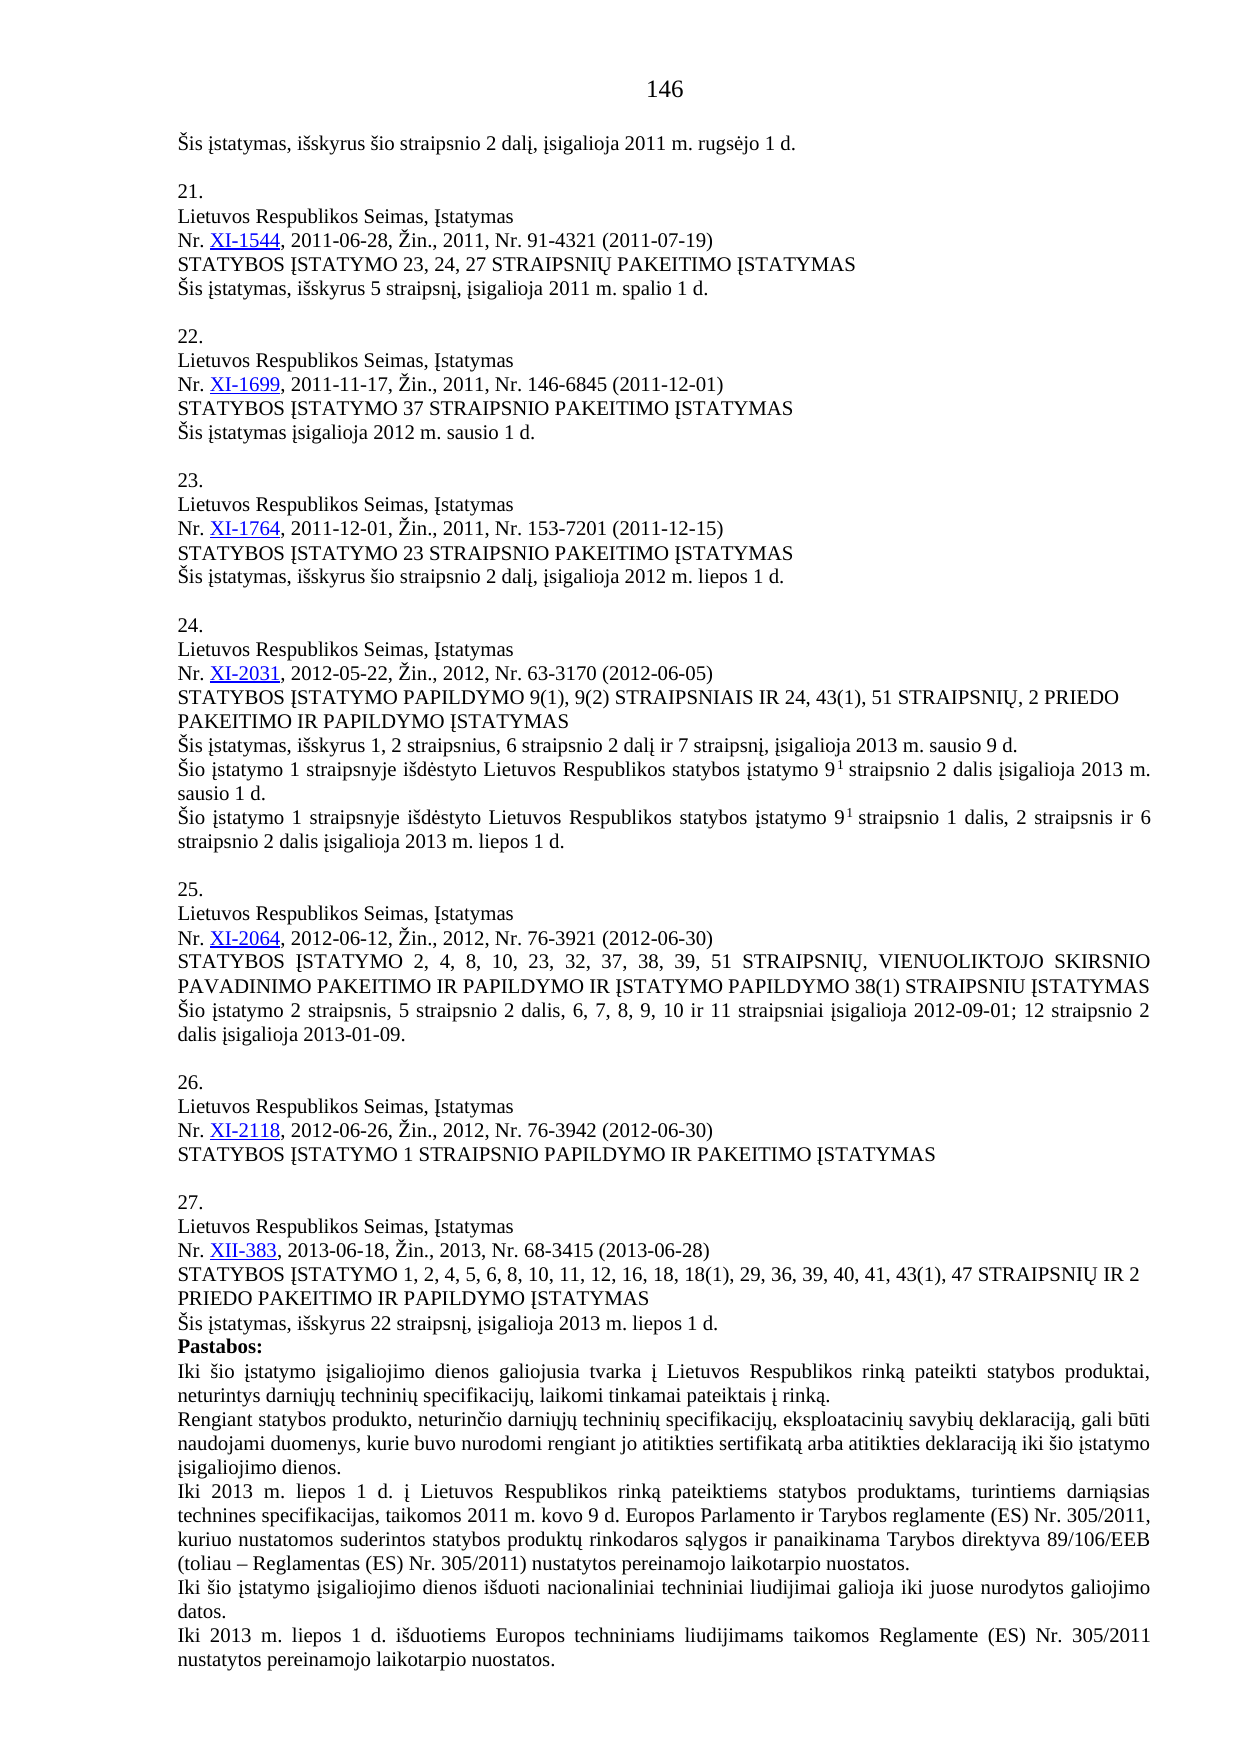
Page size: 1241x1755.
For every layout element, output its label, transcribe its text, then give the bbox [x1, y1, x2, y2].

text 22. [177, 324, 1152, 348]
text Rengiant statybos produkto, neturinčio darniųjų techninių specifikacijų, eksploatacinių savybių deklaraciją, gali būti naudojami duomenys, kurie buvo nurodomi rengiant jo atitikties sertifikatą arba atitikties deklaraciją iki šio įstatymo įsigaliojimo dienos. [177, 1407, 1152, 1479]
text Nr. XI-2118, 2012-06-26, Žin., 2012, Nr. 76-3942 (2012-06-30) [177, 1118, 1152, 1142]
text Nr. XI-2064, 2012-06-12, Žin., 2012, Nr. 76-3921 (2012-06-30) [177, 925, 1152, 949]
text Šio įstatymo 1 straipsnyje išdėstyto Lietuvos Respublikos statybos įstatymo 91 straipsnio 1 dalis, 2 straipsnis ir 6 straipsnio 2 dalis įsigalioja 2013 m. liepos 1 d. [177, 805, 1152, 853]
text 21. [177, 179, 1152, 203]
text Nr. XI-1764, 2011-12-01, Žin., 2011, Nr. 153-7201 (2011-12-15) [177, 516, 1152, 540]
text Lietuvos Respublikos Seimas, Įstatymas [177, 901, 1152, 925]
text Iki šio įstatymo įsigaliojimo dienos išduoti nacionaliniai techniniai liudijimai galioja iki juose nurodytos galiojimo datos. [177, 1575, 1152, 1623]
text Šis įstatymas, išskyrus šio straipsnio 2 dalį, įsigalioja 2012 m. liepos 1 d. [177, 564, 1152, 588]
text 25. [177, 877, 1152, 901]
text Lietuvos Respublikos Seimas, Įstatymas [177, 637, 1152, 661]
text Nr. XII-383, 2013-06-18, Žin., 2013, Nr. 68-3415 (2013-06-28) [177, 1238, 1152, 1262]
text Lietuvos Respublikos Seimas, Įstatymas [177, 1214, 1152, 1238]
text Šis įstatymas, išskyrus šio straipsnio 2 dalį, įsigalioja 2011 m. rugsėjo 1 d. [177, 131, 1152, 155]
text Šis įstatymas, išskyrus 1, 2 straipsnius, 6 straipsnio 2 dalį ir 7 straipsnį, įsigalioja 2013 m. sausio 9 d. [177, 733, 1152, 757]
text Iki 2013 m. liepos 1 d. į Lietuvos Respublikos rinką pateiktiems statybos produktams, turintiems darniąsias technines specifikacijas, taikomos 2011 m. kovo 9 d. Europos Parlamento ir Tarybos reglamente (ES) Nr. 305/2011, kuriuo nustatomos suderintos statybos produktų rinkodaros sąlygos ir panaikinama Tarybos direktyva 89/106/EEB (toliau – Reglamentas (ES) Nr. 305/2011) nustatytos pereinamojo laikotarpio nuostatos. [177, 1479, 1152, 1575]
text Iki šio įstatymo įsigaliojimo dienos galiojusia tvarka į Lietuvos Respublikos rinką pateikti statybos produktai, neturintys darniųjų techninių specifikacijų, laikomi tinkamai pateiktais į rinką. [177, 1358, 1152, 1407]
text Šio įstatymo 1 straipsnyje išdėstyto Lietuvos Respublikos statybos įstatymo 91 straipsnio 2 dalis įsigalioja 2013 m. sausio 1 d. [177, 757, 1152, 805]
text 23. [177, 468, 1152, 492]
text Nr. XI-1544, 2011-06-28, Žin., 2011, Nr. 91-4321 (2011-07-19) [177, 228, 1152, 252]
text 26. [177, 1070, 1152, 1094]
text Lietuvos Respublikos Seimas, Įstatymas [177, 203, 1152, 228]
text STATYBOS ĮSTATYMO 1, 2, 4, 5, 6, 8, 10, 11, 12, 16, 18, 18(1), 29, 36, 39, 40, 41, 43(1), 47 STRAIPSNIŲ IR 2 PRIEDO PAKEITIMO IR PAPILDYMO ĮSTATYMAS [177, 1262, 1152, 1310]
text Šis įstatymas įsigalioja 2012 m. sausio 1 d. [177, 420, 1152, 444]
text Nr. XI-2031, 2012-05-22, Žin., 2012, Nr. 63-3170 (2012-06-05) [177, 661, 1152, 685]
text Iki 2013 m. liepos 1 d. išduotiems Europos techniniams liudijimams taikomos Reglamente (ES) Nr. 305/2011 nustatytos pereinamojo laikotarpio nuostatos. [177, 1623, 1152, 1671]
text STATYBOS ĮSTATYMO 37 STRAIPSNIO PAKEITIMO ĮSTATYMAS [177, 396, 1152, 420]
text 24. [177, 613, 1152, 637]
text Šio įstatymo 2 straipsnis, 5 straipsnio 2 dalis, 6, 7, 8, 9, 10 ir 11 straipsniai įsigalioja 2012-09-01; 12 straipsnio 2 dalis įsigalioja 2013-01-09. [177, 998, 1152, 1046]
text STATYBOS ĮSTATYMO 1 STRAIPSNIO PAPILDYMO IR PAKEITIMO ĮSTATYMAS [177, 1142, 1152, 1166]
text Lietuvos Respublikos Seimas, Įstatymas [177, 1094, 1152, 1118]
text Nr. XI-1699, 2011-11-17, Žin., 2011, Nr. 146-6845 (2011-12-01) [177, 372, 1152, 396]
text Lietuvos Respublikos Seimas, Įstatymas [177, 492, 1152, 516]
text Šis įstatymas, išskyrus 5 straipsnį, įsigalioja 2011 m. spalio 1 d. [177, 276, 1152, 300]
text STATYBOS ĮSTATYMO 23 STRAIPSNIO PAKEITIMO ĮSTATYMAS [177, 540, 1152, 564]
text Šis įstatymas, išskyrus 22 straipsnį, įsigalioja 2013 m. liepos 1 d. [177, 1310, 1152, 1334]
text Pastabos: [177, 1334, 1152, 1358]
text Lietuvos Respublikos Seimas, Įstatymas [177, 348, 1152, 372]
text STATYBOS ĮSTATYMO 2, 4, 8, 10, 23, 32, 37, 38, 39, 51 STRAIPSNIŲ, VIENUOLIKTOJO SKIRSNIO PAVADINIMO PAKEITIMO IR PAPILDYMO IR ĮSTATYMO PAPILDYMO 38(1) STRAIPSNIU ĮSTATYMAS [177, 949, 1152, 998]
text STATYBOS ĮSTATYMO 23, 24, 27 STRAIPSNIŲ PAKEITIMO ĮSTATYMAS [177, 252, 1152, 276]
text 27. [177, 1190, 1152, 1214]
text STATYBOS ĮSTATYMO PAPILDYMO 9(1), 9(2) STRAIPSNIAIS IR 24, 43(1), 51 STRAIPSNIŲ, 2 PRIEDO PAKEITIMO IR PAPILDYMO ĮSTATYMAS [177, 685, 1152, 733]
